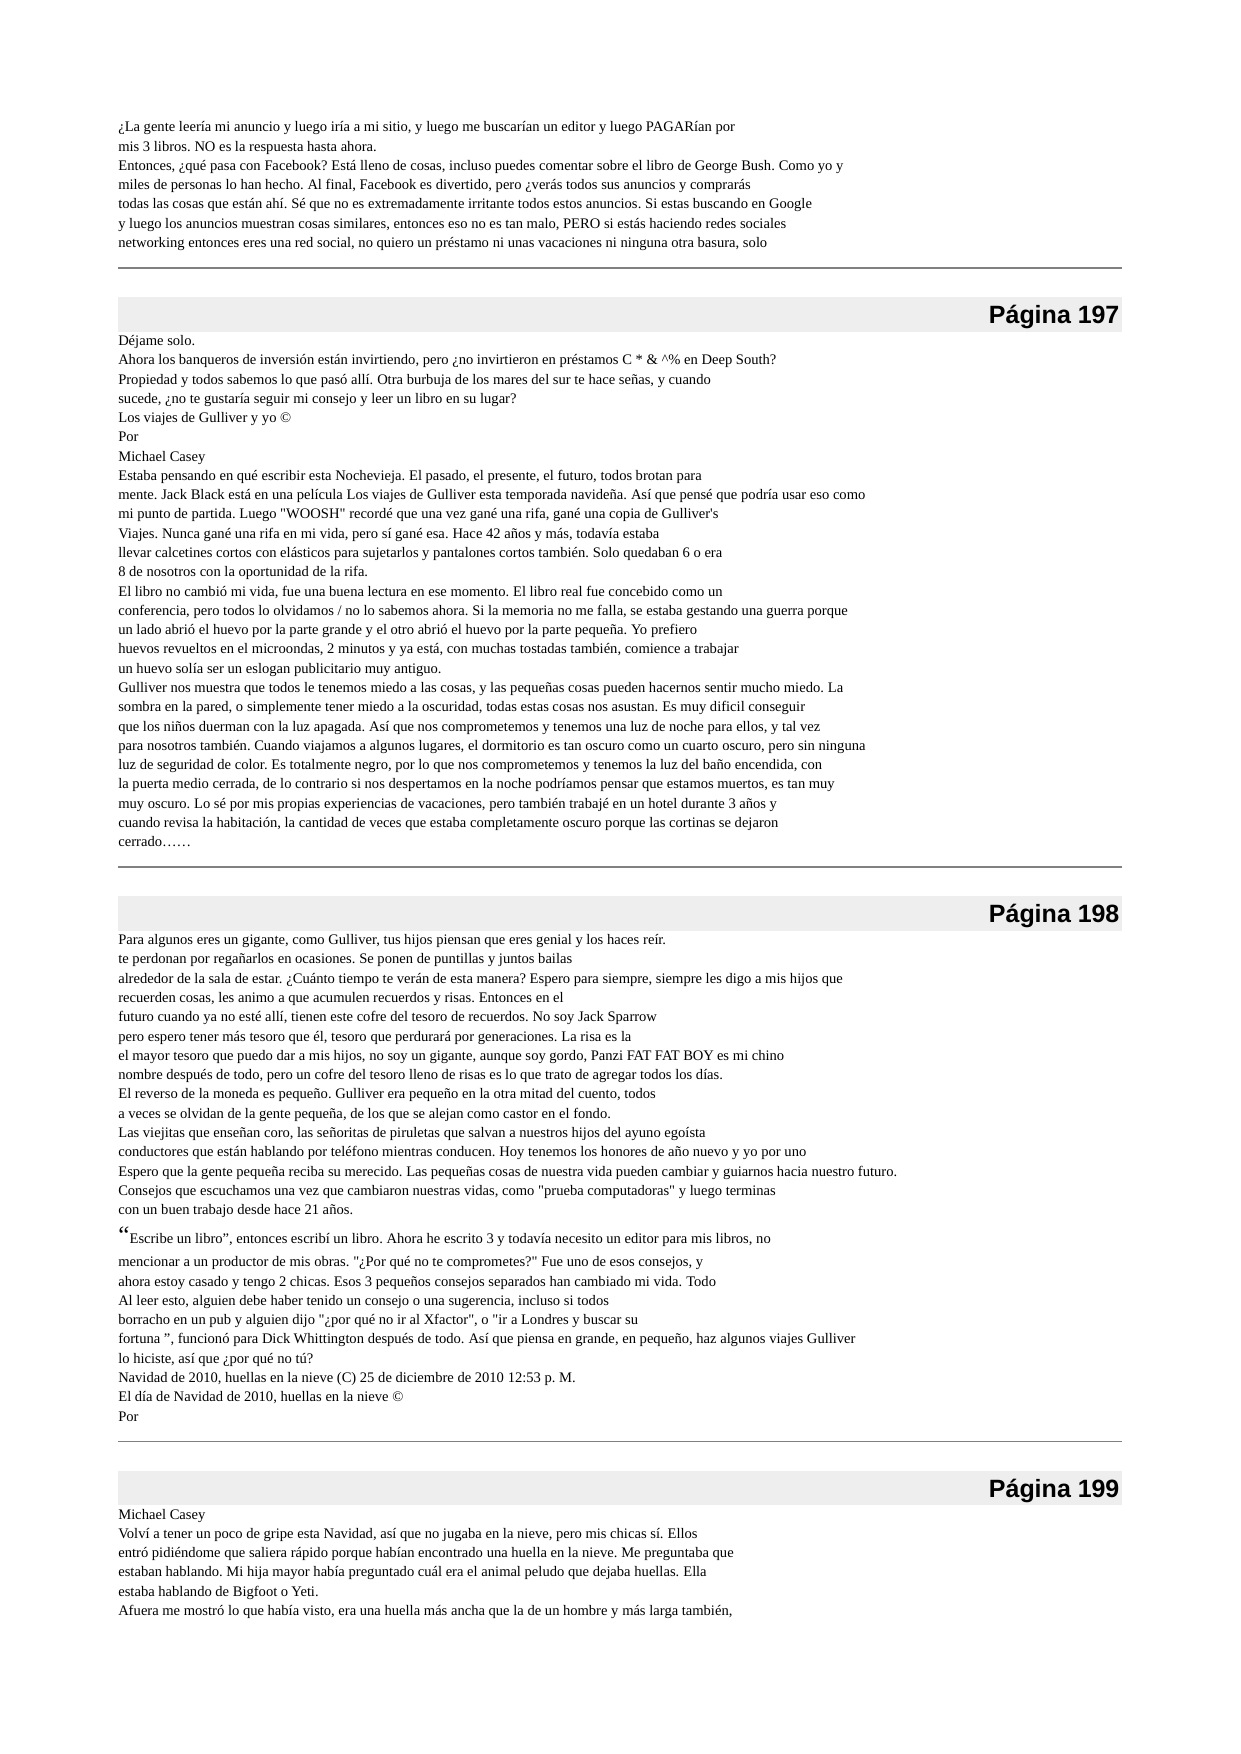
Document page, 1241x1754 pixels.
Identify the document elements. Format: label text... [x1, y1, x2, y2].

text Entonces, ¿qué pasa con Facebook? Está lleno de cosas, incluso puedes comentar sobre el libro de George Bush. Como yo y [118, 157, 1122, 173]
text entró pidiéndome que saliera rápido porque habían encontrado una huella en la nieve. Me preguntaba que [118, 1544, 1122, 1561]
text El libro no cambió mi vida, fue una buena lectura en ese momento. El libro real fue concebido como un [118, 582, 1122, 599]
text El reverso de la moneda es pequeño. Gulliver era pequeño en la otra mitad del cuento, todos [118, 1085, 1122, 1102]
text lo hiciste, así que ¿por qué no tú? [118, 1349, 1122, 1366]
table_header Página 197 [118, 297, 1122, 332]
text Por [118, 1407, 1122, 1424]
text estaba hablando de Bigfoot o Yeti. [118, 1582, 1122, 1599]
text futuro cuando ya no esté allí, tienen este cofre del tesoro de recuerdos. No soy Jack Sparrow [118, 1008, 1122, 1025]
text que los niños duerman con la luz apagada. Así que nos comprometemos y tenemos una luz de noche para ellos, y tal vez [118, 717, 1122, 734]
text ahora estoy casado y tengo 2 chicas. Esos 3 pequeños consejos separados han cambiado mi vida. Todo [118, 1272, 1122, 1289]
text y luego los anuncios muestran cosas similares, entonces eso no es tan malo, PERO si estás haciendo redes sociales [118, 214, 1122, 231]
text El día de Navidad de 2010, huellas en la nieve © [118, 1388, 1122, 1405]
text muy oscuro. Lo sé por mis propias experiencias de vacaciones, pero también trabajé en un hotel durante 3 años y [118, 794, 1122, 811]
text Viajes. Nunca gané una rifa en mi vida, pero sí gané esa. Hace 42 años y más, todavía estaba [118, 524, 1122, 541]
text estaban hablando. Mi hija mayor había preguntado cuál era el animal peludo que dejaba huellas. Ella [118, 1563, 1122, 1580]
text cuando revisa la habitación, la cantidad de veces que estaba completamente oscuro porque las cortinas se dejaron [118, 814, 1122, 830]
text mi punto de partida. Luego "WOOSH" recordé que una vez gané una rifa, gané una copia de Gulliver's [118, 505, 1122, 522]
text nombre después de todo, pero un cofre del tesoro lleno de risas es lo que trato de agregar todos los días. [118, 1066, 1122, 1083]
text un huevo solía ser un eslogan publicitario muy antiguo. [118, 659, 1122, 676]
text con un buen trabajo desde hace 21 años. [118, 1201, 1122, 1218]
table_header Página 199 [118, 1471, 1122, 1505]
text borracho en un pub y alguien dijo "¿por qué no ir al Xfactor", o "ir a Londres y buscar su [118, 1311, 1122, 1328]
text sucede, ¿no te gustaría seguir mi consejo y leer un libro en su lugar? [118, 390, 1122, 406]
text todas las cosas que están ahí. Sé que no es extremadamente irritante todos estos anuncios. Si estas buscando en Google [118, 195, 1122, 212]
text fortuna ”, funcionó para Dick Whittington después de todo. Así que piensa en grande, en pequeño, haz algunos viajes Gulliver [118, 1330, 1122, 1347]
text huevos revueltos en el microondas, 2 minutos y ya está, con muchas tostadas también, comience a trabajar [118, 640, 1122, 657]
text ¿La gente leería mi anuncio y luego iría a mi sitio, y luego me buscarían un editor y luego PAGARían por [118, 118, 1122, 135]
text te perdonan por regañarlos en ocasiones. Se ponen de puntillas y juntos bailas [118, 950, 1122, 967]
text mencionar a un productor de mis obras. "¿Por qué no te comprometes?" Fue uno de esos consejos, y [118, 1253, 1122, 1270]
text llevar calcetines cortos con elásticos para sujetarlos y pantalones cortos también. Solo quedaban 6 o era [118, 544, 1122, 561]
text Afuera me mostró lo que había visto, era una huella más ancha que la de un hombre y más larga también, [118, 1602, 1122, 1618]
text Volví a tener un poco de gripe esta Navidad, así que no jugaba en la nieve, pero mis chicas sí. Ellos [118, 1525, 1122, 1541]
text Consejos que escuchamos una vez que cambiaron nuestras vidas, como "prueba computadoras" y luego terminas [118, 1182, 1122, 1198]
text recuerden cosas, les animo a que acumulen recuerdos y risas. Entonces en el [118, 989, 1122, 1006]
text pero espero tener más tesoro que él, tesoro que perdurará por generaciones. La risa es la [118, 1027, 1122, 1044]
text Por [118, 428, 1122, 445]
text Para algunos eres un gigante, como Gulliver, tus hijos piensan que eres genial y los haces reír. [118, 931, 1122, 948]
text mente. Jack Black está en una película Los viajes de Gulliver esta temporada navideña. Así que pensé que podría usar eso como [118, 486, 1122, 503]
text Ahora los banqueros de inversión están invirtiendo, pero ¿no invirtieron en préstamos C * & ^% en Deep South? [118, 351, 1122, 368]
text cerrado…… [118, 833, 1122, 850]
text miles de personas lo han hecho. Al final, Facebook es divertido, pero ¿verás todos sus anuncios y comprarás [118, 176, 1122, 193]
text alrededor de la sala de estar. ¿Cuánto tiempo te verán de esta manera? Espero para siempre, siempre les digo a mis hijos que [118, 969, 1122, 986]
text Michael Casey [118, 447, 1122, 464]
text Las viejitas que enseñan coro, las señoritas de piruletas que salvan a nuestros hijos del ayuno egoísta [118, 1124, 1122, 1141]
text conferencia, pero todos lo olvidamos / no lo sabemos ahora. Si la memoria no me falla, se estaba gestando una guerra porque [118, 602, 1122, 618]
text sombra en la pared, o simplemente tener miedo a la oscuridad, todas estas cosas nos asustan. Es muy dificil conseguir [118, 698, 1122, 715]
text 8 de nosotros con la oportunidad de la rifa. [118, 563, 1122, 580]
text Al leer esto, alguien debe haber tenido un consejo o una sugerencia, incluso si todos [118, 1292, 1122, 1308]
text conductores que están hablando por teléfono mientras conducen. Hoy tenemos los honores de año nuevo y yo por uno [118, 1143, 1122, 1160]
text Navidad de 2010, huellas en la nieve (C) 25 de diciembre de 2010 12:53 p. M. [118, 1369, 1122, 1386]
text el mayor tesoro que puedo dar a mis hijos, no soy un gigante, aunque soy gordo, Panzi FAT FAT BOY es mi chino [118, 1047, 1122, 1063]
text Déjame solo. [118, 332, 1122, 349]
text Propiedad y todos sabemos lo que pasó allí. Otra burbuja de los mares del sur te hace señas, y cuando [118, 370, 1122, 387]
text mis 3 libros. NO es la respuesta hasta ahora. [118, 137, 1122, 154]
text Los viajes de Gulliver y yo © [118, 409, 1122, 426]
text a veces se olvidan de la gente pequeña, de los que se alejan como castor en el fondo. [118, 1104, 1122, 1121]
text luz de seguridad de color. Es totalmente negro, por lo que nos comprometemos y tenemos la luz del baño encendida, con [118, 756, 1122, 773]
text Michael Casey [118, 1505, 1122, 1522]
text Gulliver nos muestra que todos le tenemos miedo a las cosas, y las pequeñas cosas pueden hacernos sentir mucho miedo. La [118, 679, 1122, 696]
table_header Página 198 [118, 896, 1122, 931]
text “Escribe un libro”, entonces escribí un libro. Ahora he escrito 3 y todavía necesito un editor para mis libros, no [118, 1220, 1122, 1249]
text Espero que la gente pequeña reciba su merecido. Las pequeñas cosas de nuestra vida pueden cambiar y guiarnos hacia nuestro futuro. [118, 1162, 1122, 1179]
text un lado abrió el huevo por la parte grande y el otro abrió el huevo por la parte pequeña. Yo prefiero [118, 621, 1122, 638]
text networking entonces eres una red social, no quiero un préstamo ni unas vacaciones ni ninguna otra basura, solo [118, 234, 1122, 251]
text la puerta medio cerrada, de lo contrario si nos despertamos en la noche podríamos pensar que estamos muertos, es tan muy [118, 775, 1122, 792]
text para nosotros también. Cuando viajamos a algunos lugares, el dormitorio es tan oscuro como un cuarto oscuro, pero sin ninguna [118, 737, 1122, 753]
text Estaba pensando en qué escribir esta Nochevieja. El pasado, el presente, el futuro, todos brotan para [118, 467, 1122, 483]
